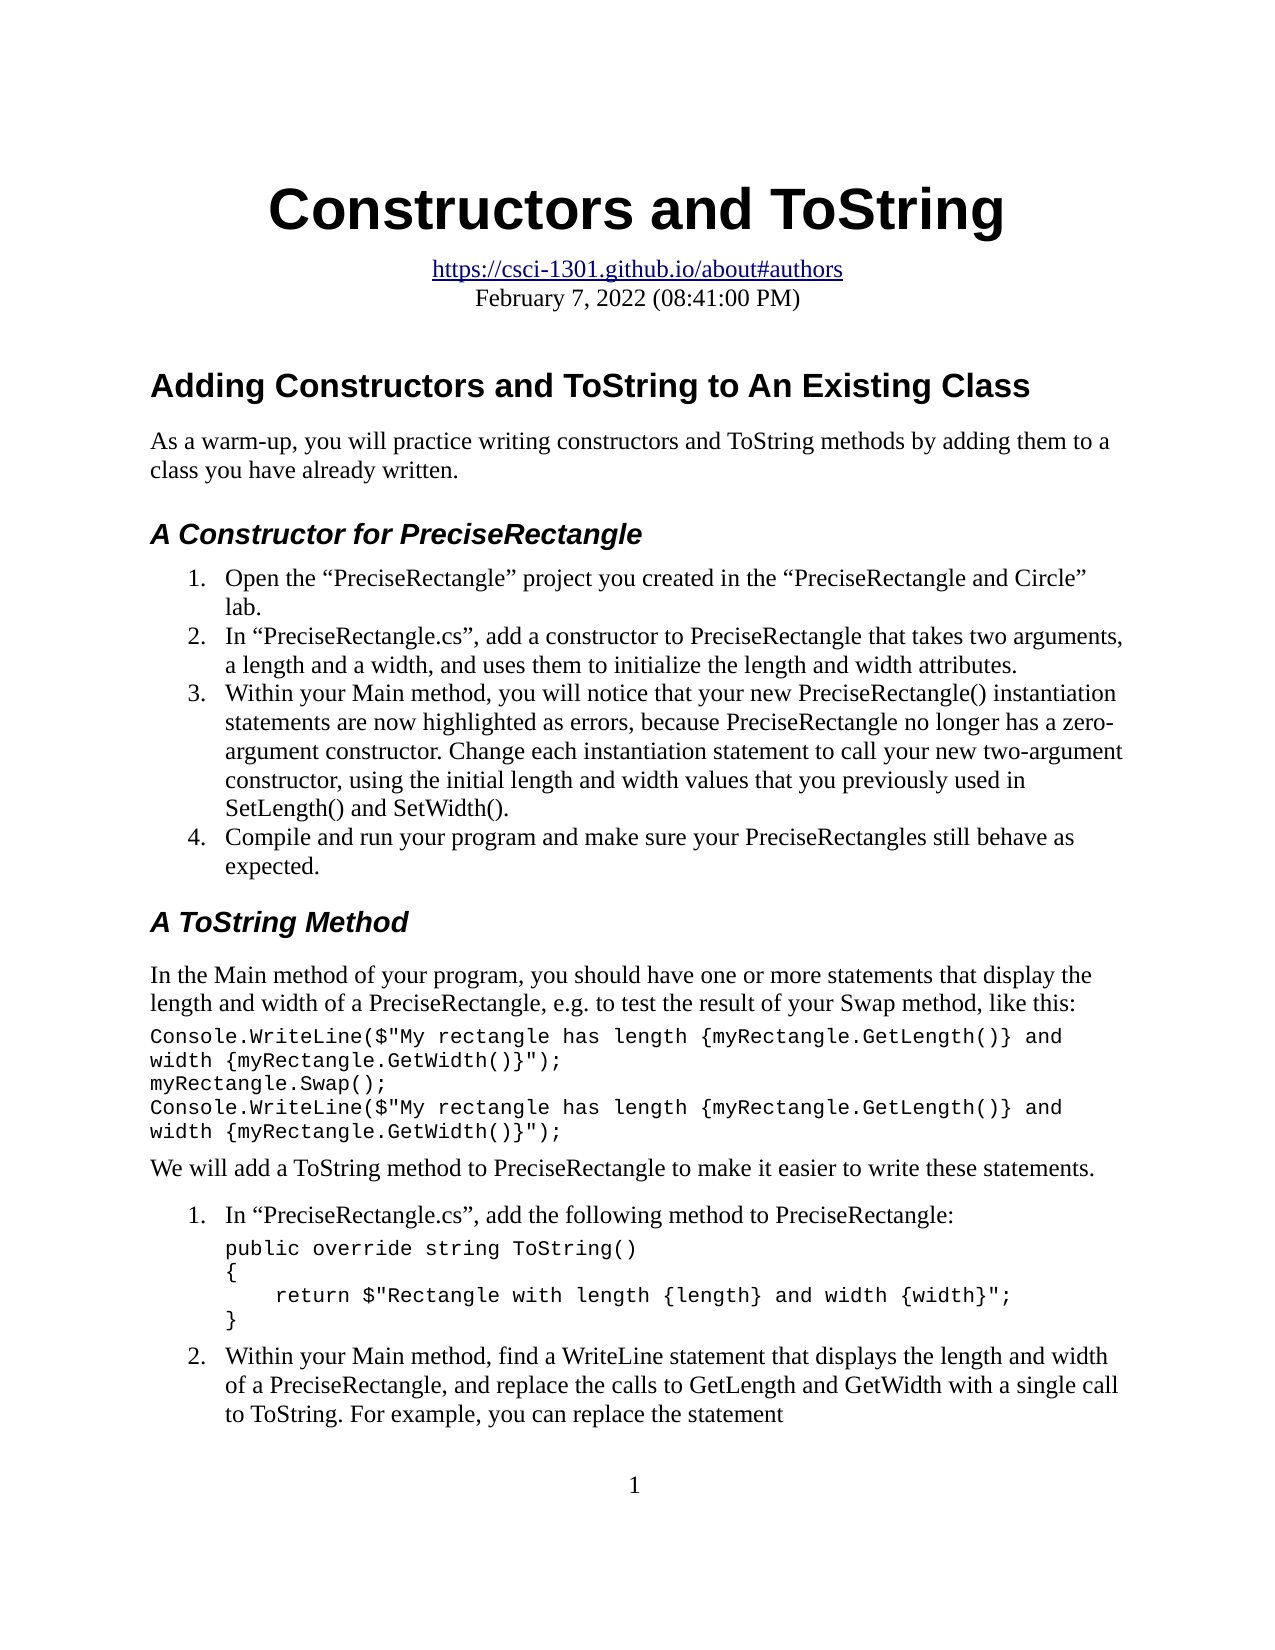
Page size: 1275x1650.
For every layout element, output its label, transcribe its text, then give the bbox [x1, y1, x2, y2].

text February 7, 2022 (08:41:00 PM) [150, 283, 1125, 312]
subtitle A ToString Method [150, 905, 1125, 938]
text myRectangle.Swap(); [150, 1073, 1125, 1097]
list Within your Main method, you will notice that your new PreciseRectangle() instantiation statements are now highlighted as errors, because PreciseRectangle no longer has a zero-argument constructor. Change each instantiation statement to call your new two-argument constructor, using the initial length and width values that you previously used in SetLength() and SetWidth(). [187, 678, 1125, 822]
list public override string ToString() [187, 1238, 1125, 1261]
list } [187, 1309, 1125, 1332]
list In “PreciseRectangle.cs”, add a constructor to PreciseRectangle that takes two arguments, a length and a width, and uses them to initialize the length and width attributes. [187, 621, 1125, 678]
title Constructors and ToString [150, 175, 1125, 242]
list Open the “PreciseRectangle” project you created in the “PreciseRectangle and Circle” lab. [187, 563, 1125, 621]
text Console.WriteLine($"My rectangle has length {myRectangle.GetLength()} and width {myRectangle.GetWidth()}"); [150, 1097, 1125, 1144]
text As a warm-up, you will practice writing constructors and ToString methods by adding them to a class you have already written. [150, 426, 1125, 483]
list return $"Rectangle with length {length} and width {width}"; [187, 1285, 1125, 1309]
text In the Main method of your program, you should have one or more statements that display the length and width of a PreciseRectangle, e.g. to test the result of your Swap method, like this: [150, 960, 1125, 1017]
text https://csci-1301.github.io/about#authors [150, 254, 1125, 283]
list In “PreciseRectangle.cs”, add the following method to PreciseRectangle: [187, 1200, 1125, 1229]
subtitle Adding Constructors and ToString to An Existing Class [150, 366, 1125, 404]
list Within your Main method, find a WriteLine statement that displays the length and width of a PreciseRectangle, and replace the calls to GetLength and GetWidth with a single call to ToString. For example, you can replace the statement [187, 1341, 1125, 1427]
subtitle A Constructor for PreciseRectangle [150, 517, 1125, 551]
list Compile and run your program and make sure your PreciseRectangles still behave as expected. [187, 822, 1125, 880]
text We will add a ToString method to PreciseRectangle to make it easier to write these statements. [150, 1153, 1125, 1182]
text Console.WriteLine($"My rectangle has length {myRectangle.GetLength()} and width {myRectangle.GetWidth()}"); [150, 1026, 1125, 1073]
list { [187, 1261, 1125, 1285]
